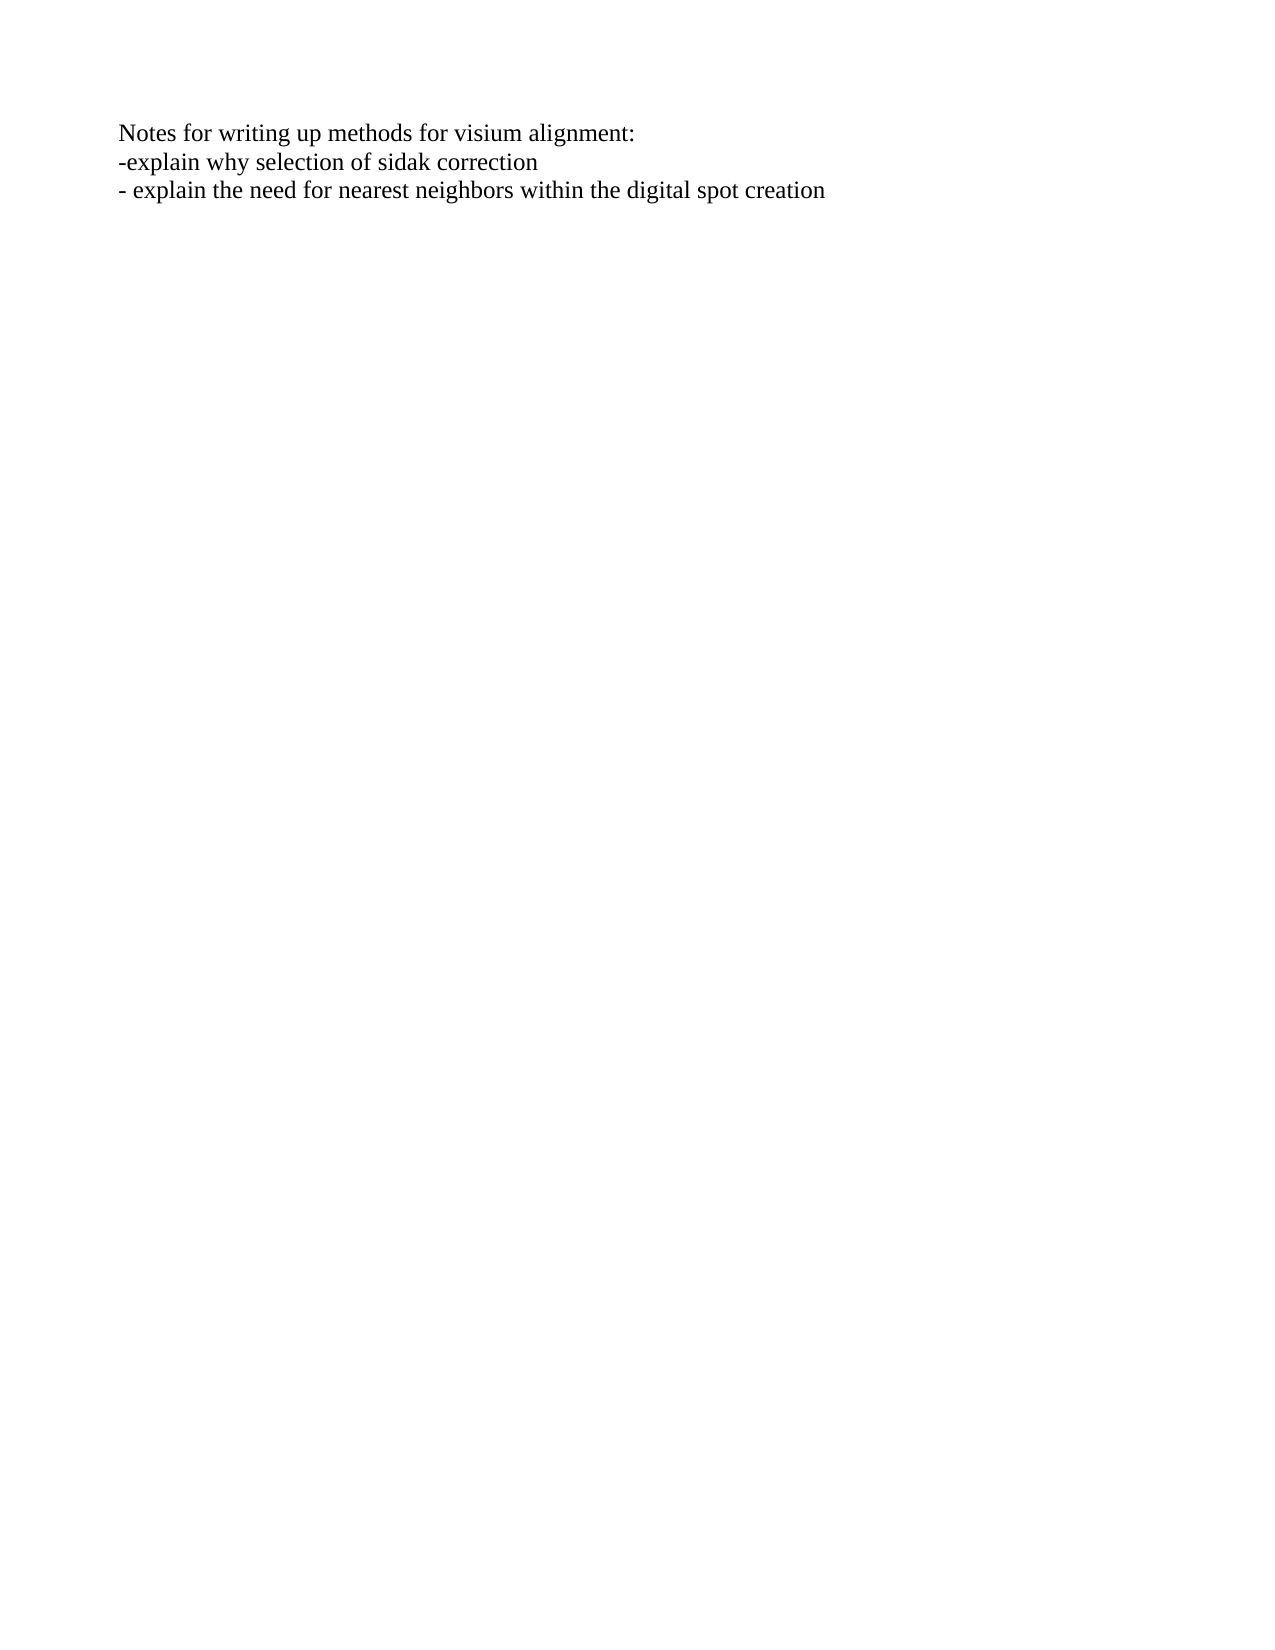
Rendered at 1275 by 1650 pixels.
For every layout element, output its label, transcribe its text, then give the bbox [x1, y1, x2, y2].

text Notes for writing up methods for visium alignment: [118, 118, 1157, 147]
text -explain why selection of sidak correction [118, 147, 1157, 176]
text - explain the need for nearest neighbors within the digital spot creation [118, 176, 1157, 204]
